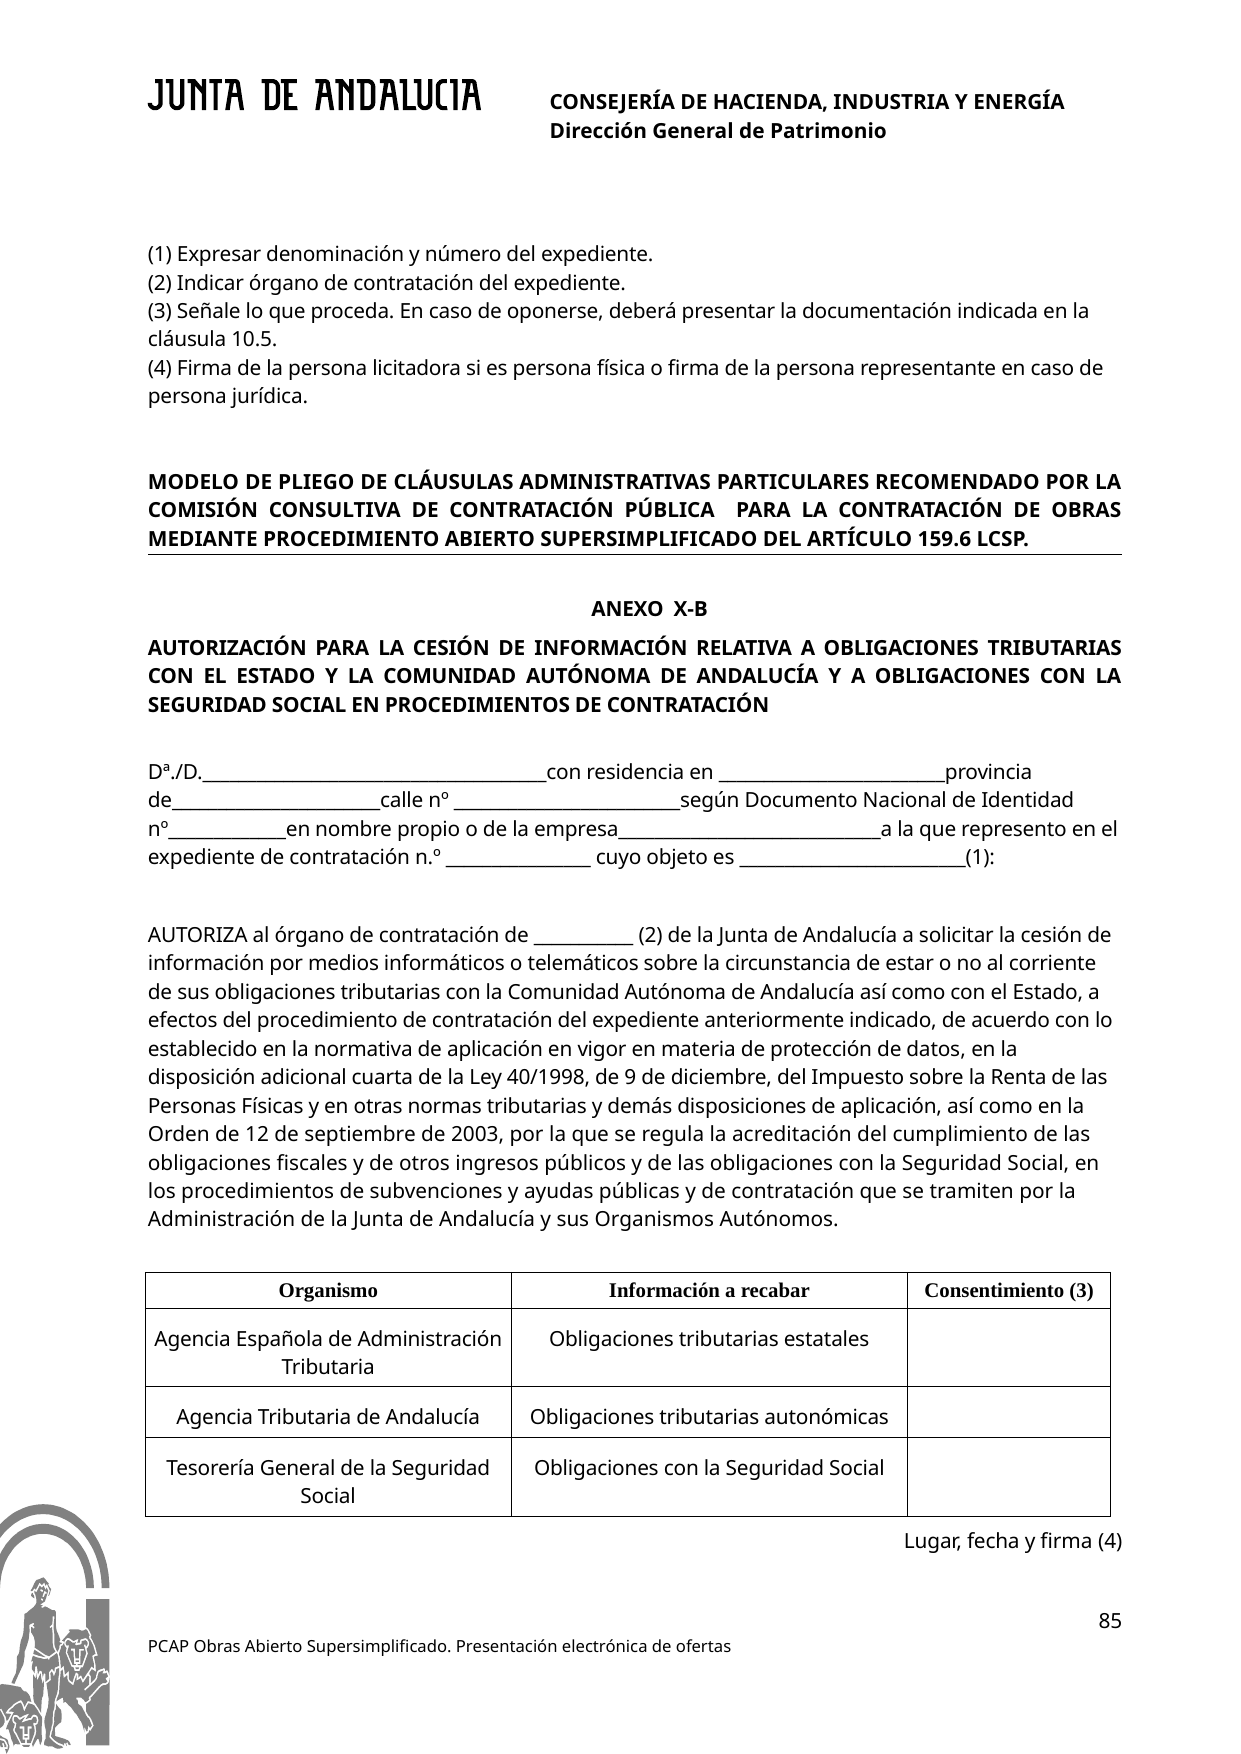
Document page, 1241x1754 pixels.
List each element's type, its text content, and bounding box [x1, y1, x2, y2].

text (3) Señale lo que proceda. En caso de oponerse, deberá presentar la documentación indicada en la cláusula 10.5. [148, 296, 1122, 353]
text ANEXO X-B [177, 594, 1122, 622]
text (4) Firma de la persona licitadora si es persona física o firma de la persona representante en caso de persona jurídica. [148, 353, 1122, 410]
text (1) Expresar denominación y número del expediente. [148, 239, 1122, 268]
table_header Consentimiento (3) [908, 1273, 1110, 1307]
table_cell [908, 1387, 1110, 1437]
text AUTORIZA al órgano de contratación de ___________ (2) de la Junta de Andalucía a solicitar la cesión de información por medios informáticos o telemáticos sobre la circunstancia de estar o no al corriente de sus obligaciones tributarias con la Comunidad Autónoma de Andalucía así como con el Estado, a efectos del procedimiento de contratación del expediente anteriormente indicado, de acuerdo con lo establecido en la normativa de aplicación en vigor en materia de protección de datos, en la disposición adicional cuarta de la Ley 40/1998, de 9 de diciembre, del Impuesto sobre la Renta de las Personas Físicas y en otras normas tributarias y demás disposiciones de aplicación, así como en la Orden de 12 de septiembre de 2003, por la que se regula la acreditación del cumplimiento de las obligaciones fiscales y de otros ingresos públicos y de las obligaciones con la Seguridad Social, en los procedimientos de subvenciones y ayudas públicas y de contratación que se tramiten por la Administración de la Junta de Andalucía y sus Organismos Autónomos. [148, 920, 1122, 1233]
table_cell Agencia Española de Administración Tributaria [146, 1309, 511, 1386]
table_cell [908, 1438, 1110, 1516]
table_header Información a recabar [512, 1273, 907, 1307]
text Dª./D.______________________________________con residencia en _________________________provincia de_______________________calle nº _________________________según Documento Nacional de Identidad nº_____________en nombre propio o de la empresa_____________________________a la que represento en el expediente de contratación n.º ________________ cuyo objeto es _________________________(1): [148, 757, 1122, 871]
text MODELO DE PLIEGO DE CLÁUSULAS ADMINISTRATIVAS PARTICULARES RECOMENDADO POR LA COMISIÓN CONSULTIVA DE CONTRATACIÓN PÚBLICA PARA LA CONTRATACIÓN DE OBRAS MEDIANTE PROCEDIMIENTO ABIERTO SUPERSIMPLIFICADO DEL ARTÍCULO 159.6 LCSP. [148, 467, 1122, 554]
table_cell [908, 1309, 1110, 1386]
text Lugar, fecha y firma (4) [148, 1526, 1122, 1554]
table_cell Obligaciones tributarias estatales [512, 1309, 907, 1386]
table_cell Obligaciones con la Seguridad Social [512, 1438, 907, 1516]
table_cell Agencia Tributaria de Andalucía [146, 1387, 511, 1437]
text AUTORIZACIÓN PARA LA CESIÓN DE INFORMACIÓN RELATIVA A OBLIGACIONES TRIBUTARIAS CON EL ESTADO Y LA COMUNIDAD AUTÓNOMA DE ANDALUCÍA Y A OBLIGACIONES CON LA SEGURIDAD SOCIAL EN PROCEDIMIENTOS DE CONTRATACIÓN [148, 633, 1122, 718]
table_cell Tesorería General de la Seguridad Social [146, 1438, 511, 1516]
table_header Organismo [146, 1273, 511, 1307]
table_cell Obligaciones tributarias autonómicas [512, 1387, 907, 1437]
text (2) Indicar órgano de contratación del expediente. [148, 268, 1122, 296]
